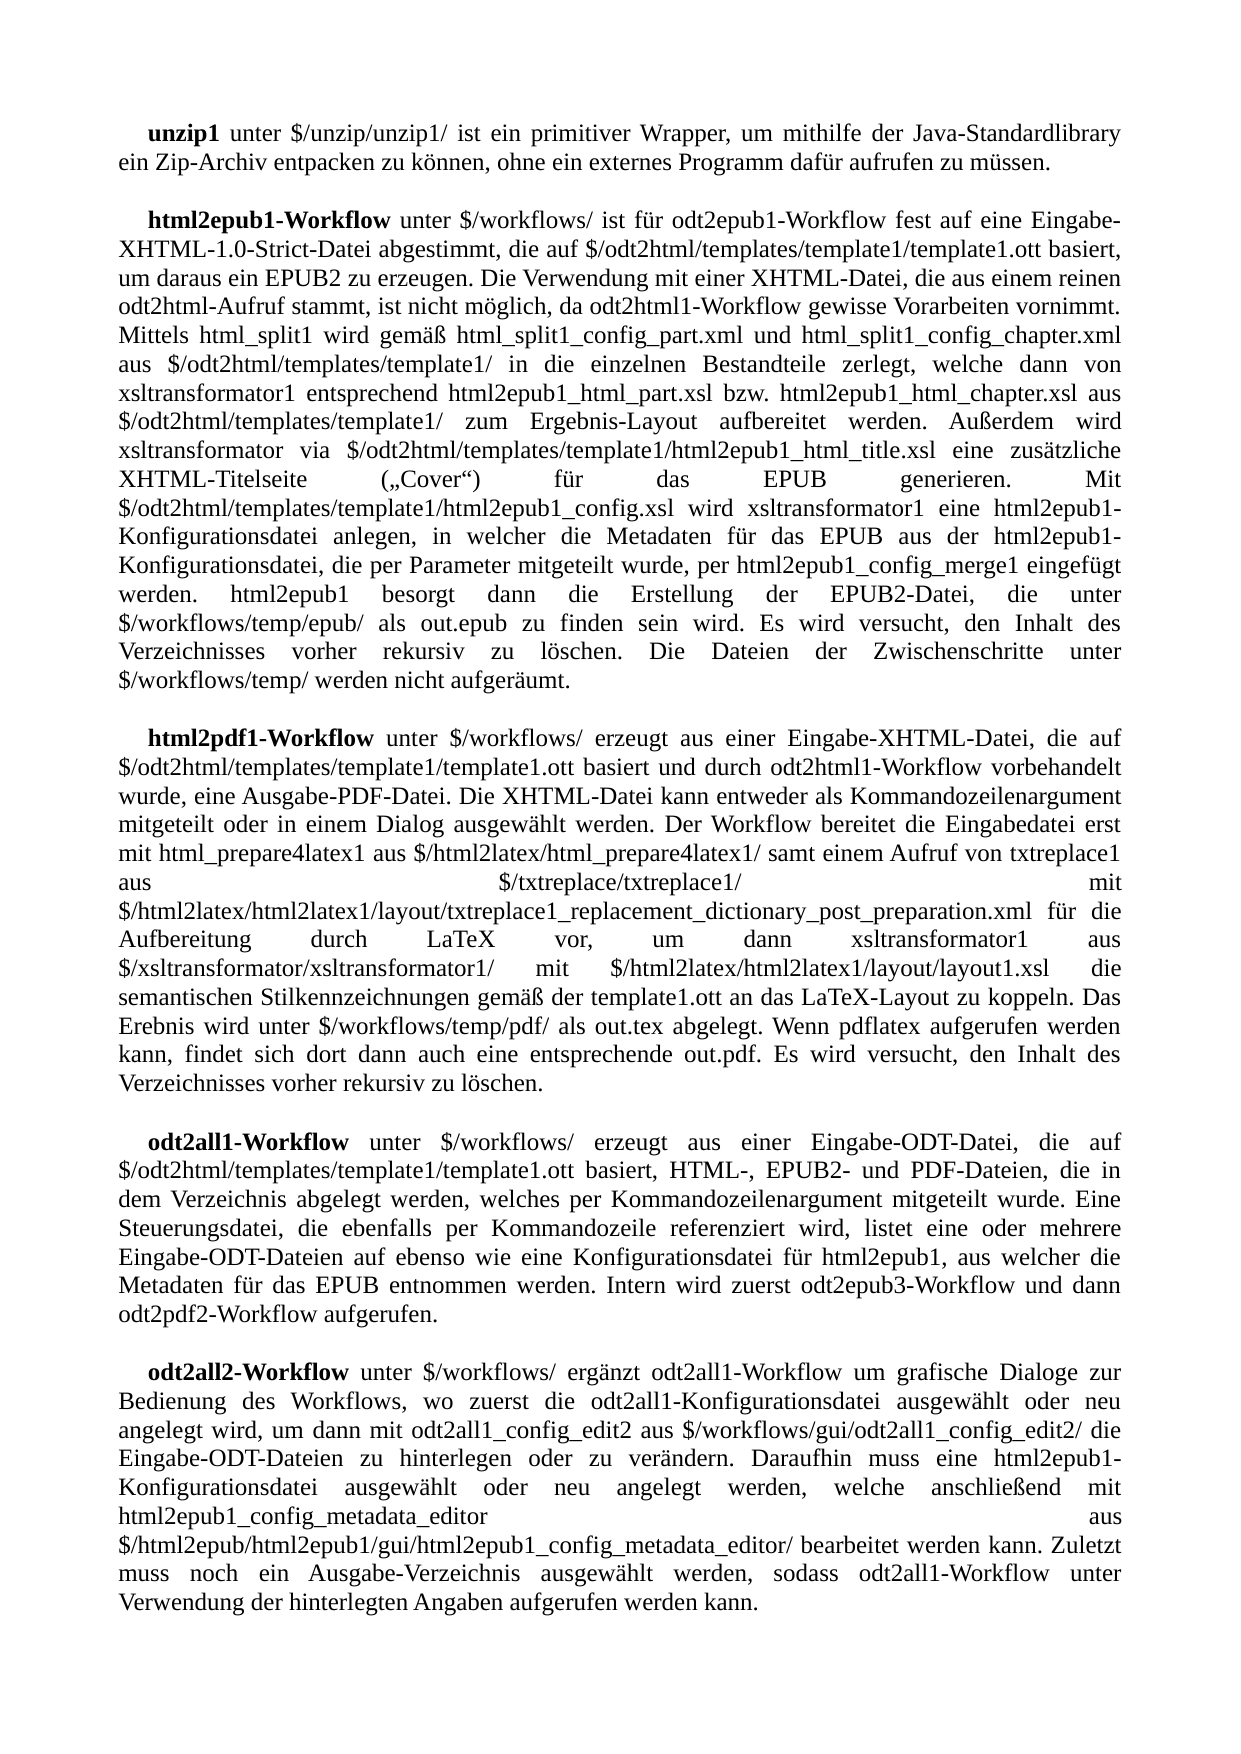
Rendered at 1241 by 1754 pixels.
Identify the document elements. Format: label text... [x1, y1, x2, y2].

text html2epub1-Workflow unter $/workflows/ ist für odt2epub1-Workflow fest auf eine Eingabe-XHTML-1.0-Strict-Datei abgestimmt, die auf $/odt2html/templates/template1/template1.ott basiert, um daraus ein EPUB2 zu erzeugen. Die Verwendung mit einer XHTML-Datei, die aus einem reinen odt2html-Aufruf stammt, ist nicht möglich, da odt2html1-Workflow gewisse Vorarbeiten vornimmt. Mittels html_split1 wird gemäß html_split1_config_part.xml und html_split1_config_chapter.xml aus $/odt2html/templates/template1/ in die einzelnen Bestandteile zerlegt, welche dann von xsltransformator1 entsprechend html2epub1_html_part.xsl bzw. html2epub1_html_chapter.xsl aus $/odt2html/templates/template1/ zum Ergebnis-Layout aufbereitet werden. Außerdem wird xsltransformator via $/odt2html/templates/template1/html2epub1_html_title.xsl eine zusätzliche XHTML-Titelseite („Cover“) für das EPUB generieren. Mit $/odt2html/templates/template1/html2epub1_config.xsl wird xsltransformator1 eine html2epub1-Konfigurationsdatei anlegen, in welcher die Metadaten für das EPUB aus der html2epub1-Konfigurationsdatei, die per Parameter mitgeteilt wurde, per html2epub1_config_merge1 eingefügt werden. html2epub1 besorgt dann die Erstellung der EPUB2-Datei, die unter $/workflows/temp/epub/ als out.epub zu finden sein wird. Es wird versucht, den Inhalt des Verzeichnisses vorher rekursiv zu löschen. Die Dateien der Zwischenschritte unter $/workflows/temp/ werden nicht aufgeräumt. [118, 205, 1122, 694]
text odt2all1-Workflow unter $/workflows/ erzeugt aus einer Eingabe-ODT-Datei, die auf $/odt2html/templates/template1/template1.ott basiert, HTML-, EPUB2- und PDF-Dateien, die in dem Verzeichnis abgelegt werden, welches per Kommandozeilenargument mitgeteilt wurde. Eine Steuerungsdatei, die ebenfalls per Kommandozeile referenziert wird, listet eine oder mehrere Eingabe-ODT-Dateien auf ebenso wie eine Konfigurationsdatei für html2epub1, aus welcher die Metadaten für das EPUB entnommen werden. Intern wird zuerst odt2epub3-Workflow und dann odt2pdf2-Workflow aufgerufen. [118, 1127, 1122, 1328]
text html2pdf1-Workflow unter $/workflows/ erzeugt aus einer Eingabe-XHTML-Datei, die auf $/odt2html/templates/template1/template1.ott basiert und durch odt2html1-Workflow vorbehandelt wurde, eine Ausgabe-PDF-Datei. Die XHTML-Datei kann entweder als Kommandozeilenargument mitgeteilt oder in einem Dialog ausgewählt werden. Der Workflow bereitet die Eingabedatei erst mit html_prepare4latex1 aus $/html2latex/html_prepare4latex1/ samt einem Aufruf von txtreplace1 aus $/txtreplace/txtreplace1/ mit $/html2latex/html2latex1/layout/txtreplace1_replacement_dictionary_post_preparation.xml für die Aufbereitung durch LaTeX vor, um dann xsltransformator1 aus $/xsltransformator/xsltransformator1/ mit $/html2latex/html2latex1/layout/layout1.xsl die semantischen Stilkennzeichnungen gemäß der template1.ott an das LaTeX-Layout zu koppeln. Das Erebnis wird unter $/workflows/temp/pdf/ als out.tex abgelegt. Wenn pdflatex aufgerufen werden kann, findet sich dort dann auch eine entsprechende out.pdf. Es wird versucht, den Inhalt des Verzeichnisses vorher rekursiv zu löschen. [118, 723, 1122, 1097]
text unzip1 unter $/unzip/unzip1/ ist ein primitiver Wrapper, um mithilfe der Java-Standardlibrary ein Zip-Archiv entpacken zu können, ohne ein externes Programm dafür aufrufen zu müssen. [118, 118, 1122, 176]
text odt2all2-Workflow unter $/workflows/ ergänzt odt2all1-Workflow um grafische Dialoge zur Bedienung des Workflows, wo zuerst die odt2all1-Konfigurationsdatei ausgewählt oder neu angelegt wird, um dann mit odt2all1_config_edit2 aus $/workflows/gui/odt2all1_config_edit2/ die Eingabe-ODT-Dateien zu hinterlegen oder zu verändern. Daraufhin muss eine html2epub1-Konfigurationsdatei ausgewählt oder neu angelegt werden, welche anschließend mit html2epub1_config_metadata_editor aus $/html2epub/html2epub1/gui/html2epub1_config_metadata_editor/ bearbeitet werden kann. Zuletzt muss noch ein Ausgabe-Verzeichnis ausgewählt werden, sodass odt2all1-Workflow unter Verwendung der hinterlegten Angaben aufgerufen werden kann. [118, 1357, 1122, 1616]
